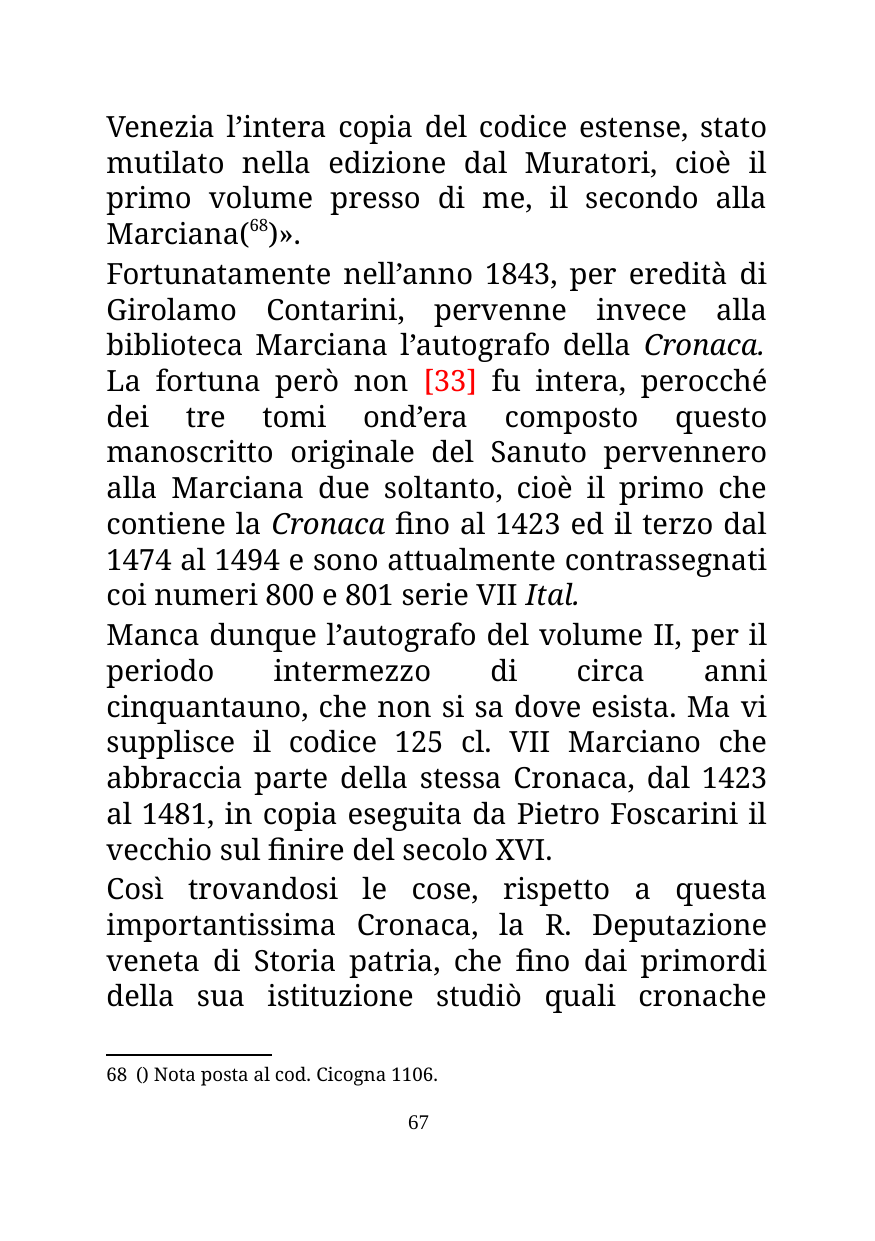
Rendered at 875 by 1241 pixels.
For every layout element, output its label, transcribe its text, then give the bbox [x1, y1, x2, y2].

text Fortunatamente nell’anno 1843, per eredità di Girolamo Contarini, pervenne invece alla biblioteca Marciana l’autografo della Cronaca. La fortuna però non [33] fu intera, perocché dei tre tomi ond’era composto questo manoscritto originale del Sanuto pervennero alla Marciana due soltanto, cioè il primo che contiene la Cronaca fino al 1423 ed il terzo dal 1474 al 1494 e sono attualmente contrassegnati coi numeri 800 e 801 serie VII Ital. [106, 253, 768, 614]
text () Nota posta al cod. Cicogna 1106. [106, 1061, 768, 1087]
text Manca dunque l’autografo del volume II, per il periodo intermezzo di circa anni cinquantauno, che non si sa dove esista. Ma vi supplisce il codice 125 cl. VII Marciano che abbraccia parte della stessa Cronaca, dal 1423 al 1481, in copia eseguita da Pietro Foscarini il vecchio sul finire del secolo XVI. [106, 614, 768, 868]
text Venezia l’intera copia del codice estense, stato mutilato nella edizione dal Muratori, cioè il primo volume presso di me, il secondo alla Marciana()». [106, 106, 768, 253]
text Così trovandosi le cose, rispetto a questa importantissima Cronaca, la R. Deputazione veneta di Storia patria, che fino dai primordi della sua istituzione studiò quali cronache [106, 868, 768, 1015]
